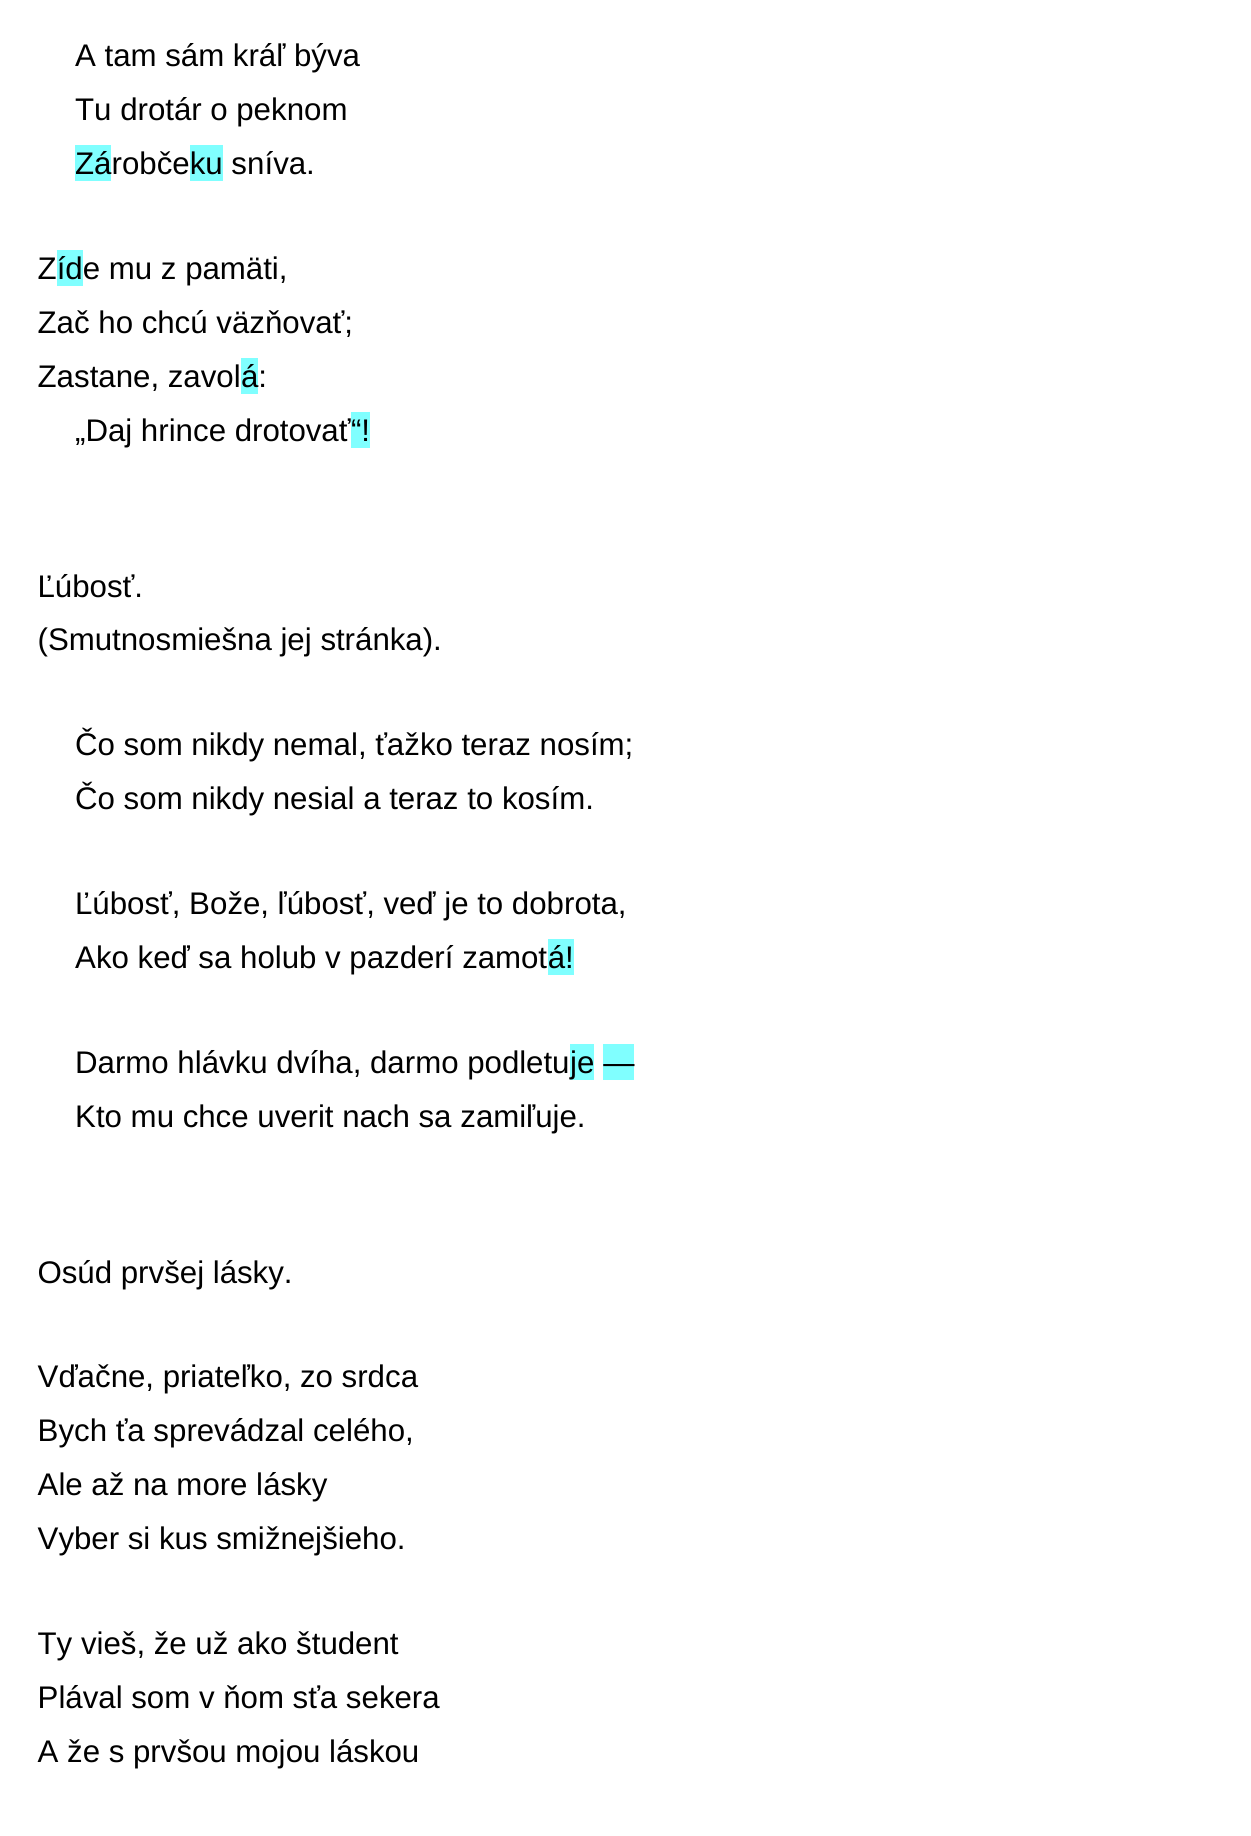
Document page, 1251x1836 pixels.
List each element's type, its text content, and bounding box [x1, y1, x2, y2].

text A tam sám kráľ býva [37, 37, 1130, 73]
text Vyber si kus smižnejšieho. [37, 1520, 1130, 1556]
text Zač ho chcú väzňovať; [37, 304, 1130, 340]
text Kto mu chce uverit nach sa zamiľuje. [37, 1098, 1130, 1134]
text Ako keď sa holub v pazderí zamotá! [37, 939, 1130, 975]
text Bych ťa sprevádzal celého, [37, 1412, 1130, 1448]
text Plával som v ňom sťa sekera [37, 1679, 1130, 1715]
text Ale až na more lásky [37, 1466, 1130, 1502]
text Darmo hlávku dvíha, darmo podletuje — [37, 1044, 1130, 1080]
text (Smutnosmiešna jej stránka). [37, 621, 1130, 657]
text Osúd prvšej lásky. [37, 1254, 1130, 1289]
text Zárobčeku sníva. [37, 145, 1130, 181]
text Čo som nikdy nesial a teraz to kosím. [37, 780, 1130, 816]
text Zíde mu z pamäti, [37, 250, 1130, 286]
text Ľúbosť. [37, 568, 1130, 603]
text Vďačne, priateľko, zo srdca [37, 1358, 1130, 1394]
text A že s prvšou mojou láskou [37, 1733, 1130, 1769]
text Ľúbosť, Bože, ľúbosť, veď je to dobrota, [37, 885, 1130, 921]
text Čo som nikdy nemal, ťažko teraz nosím; [37, 726, 1130, 762]
text „Daj hrince drotovať“! [37, 412, 1130, 448]
text Ty vieš, že už ako študent [37, 1625, 1130, 1661]
text Zastane, zavolá: [37, 358, 1130, 394]
text Tu drotár o peknom [37, 91, 1130, 127]
